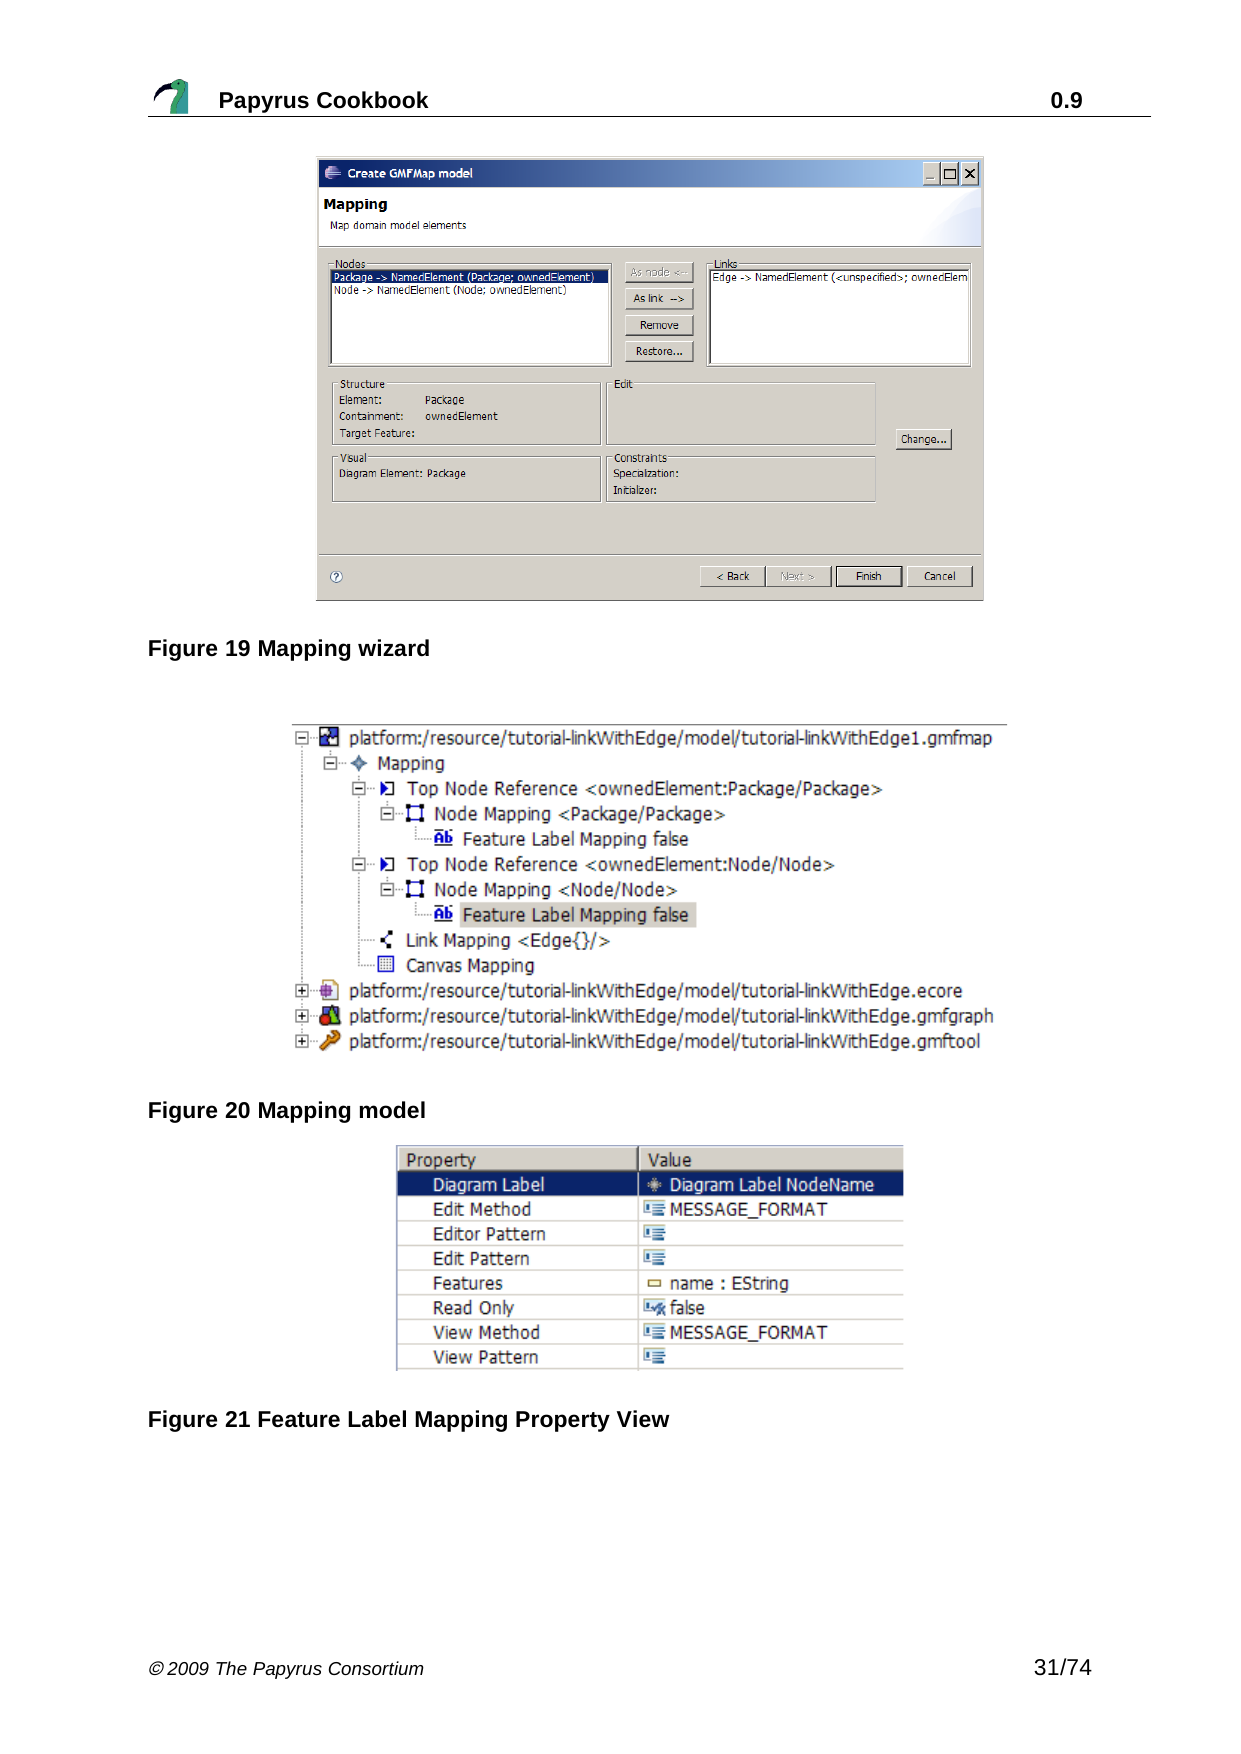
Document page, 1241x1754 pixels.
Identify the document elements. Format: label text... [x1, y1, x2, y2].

picture [315, 156, 984, 601]
picture [153, 79, 189, 114]
picture [395, 1145, 904, 1371]
text Figure 20 Mapping model [148, 1097, 1151, 1124]
text Figure 21 Feature Label Mapping Property View [148, 1405, 1151, 1432]
picture [291, 724, 1008, 1063]
text Figure 19 Mapping wizard [148, 634, 1151, 661]
